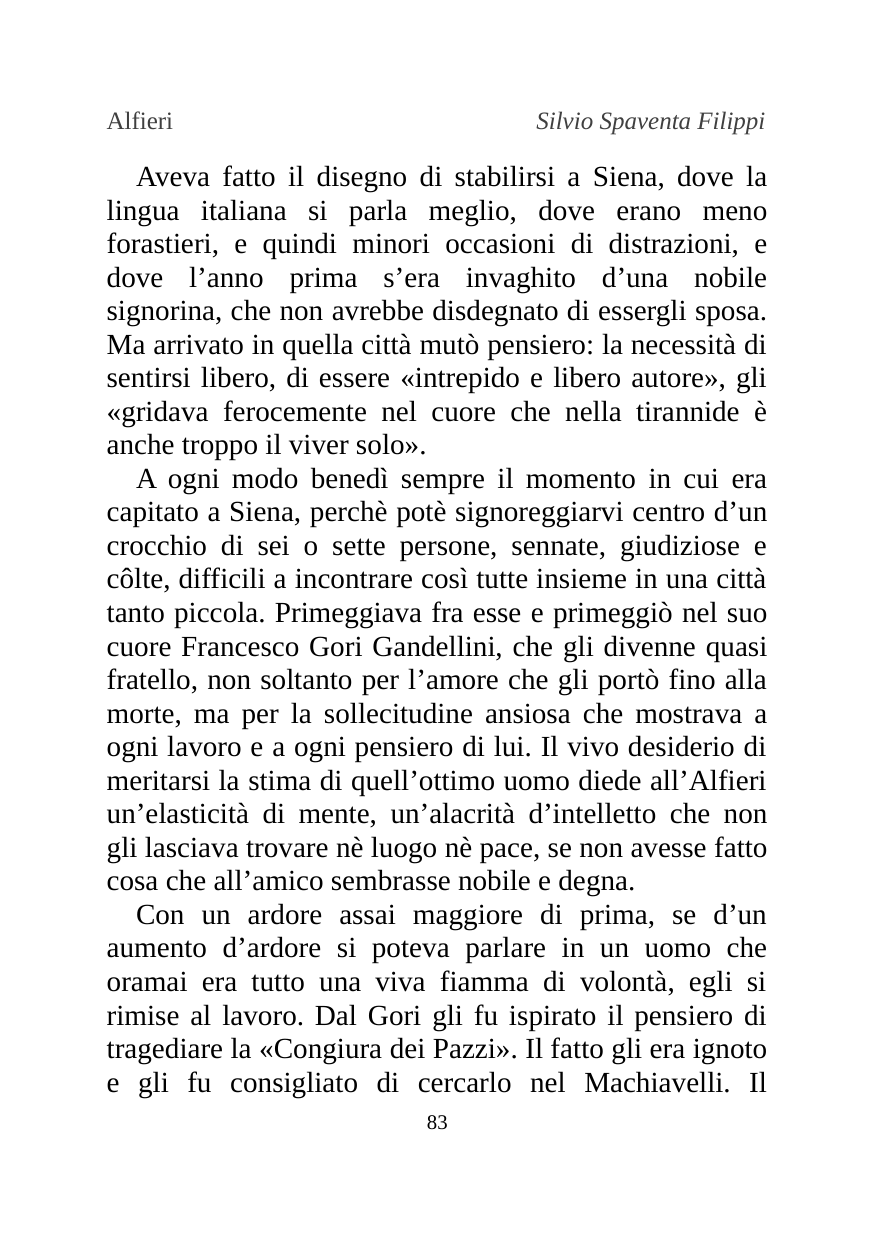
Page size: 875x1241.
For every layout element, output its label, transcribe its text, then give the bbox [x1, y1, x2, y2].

text Aveva fatto il disegno di stabilirsi a Siena, dove la lingua italiana si parla meglio, dove erano meno forastieri, e quindi minori occasioni di distrazioni, e dove l’anno prima s’era invaghito d’una nobile signorina, che non avrebbe disdegnato di essergli sposa. Ma arrivato in quella città mutò pensiero: la necessità di sentirsi libero, di essere «intrepido e libero autore», gli «gridava ferocemente nel cuore che nella tirannide è anche troppo il viver solo». [106, 159, 768, 461]
text A ogni modo benedì sempre il momento in cui era capitato a Siena, perchè potè signoreggiarvi centro d’un crocchio di sei o sette persone, sennate, giudiziose e côlte, difficili a incontrare così tutte insieme in una città tanto piccola. Primeggiava fra esse e primeggiò nel suo cuore Francesco Gori Gandellini, che gli divenne quasi fratello, non soltanto per l’amore che gli portò fino alla morte, ma per la sollecitudine ansiosa che mostrava a ogni lavoro e a ogni pensiero di lui. Il vivo desiderio di meritarsi la stima di quell’ottimo uomo diede all’Alfieri un’elasticità di mente, un’alacrità d’intelletto che non gli lasciava trovare nè luogo nè pace, se non avesse fatto cosa che all’amico sembrasse nobile e degna. [106, 461, 768, 897]
text Con un ardore assai maggiore di prima, se d’un aumento d’ardore si poteva parlare in un uomo che oramai era tutto una viva fiamma di volontà, egli si rimise al lavoro. Dal Gori gli fu ispirato il pensiero di tragediare la «Congiura dei Pazzi». Il fatto gli era ignoto e gli fu consigliato di cercarlo nel Machiavelli. Il [106, 897, 768, 1098]
